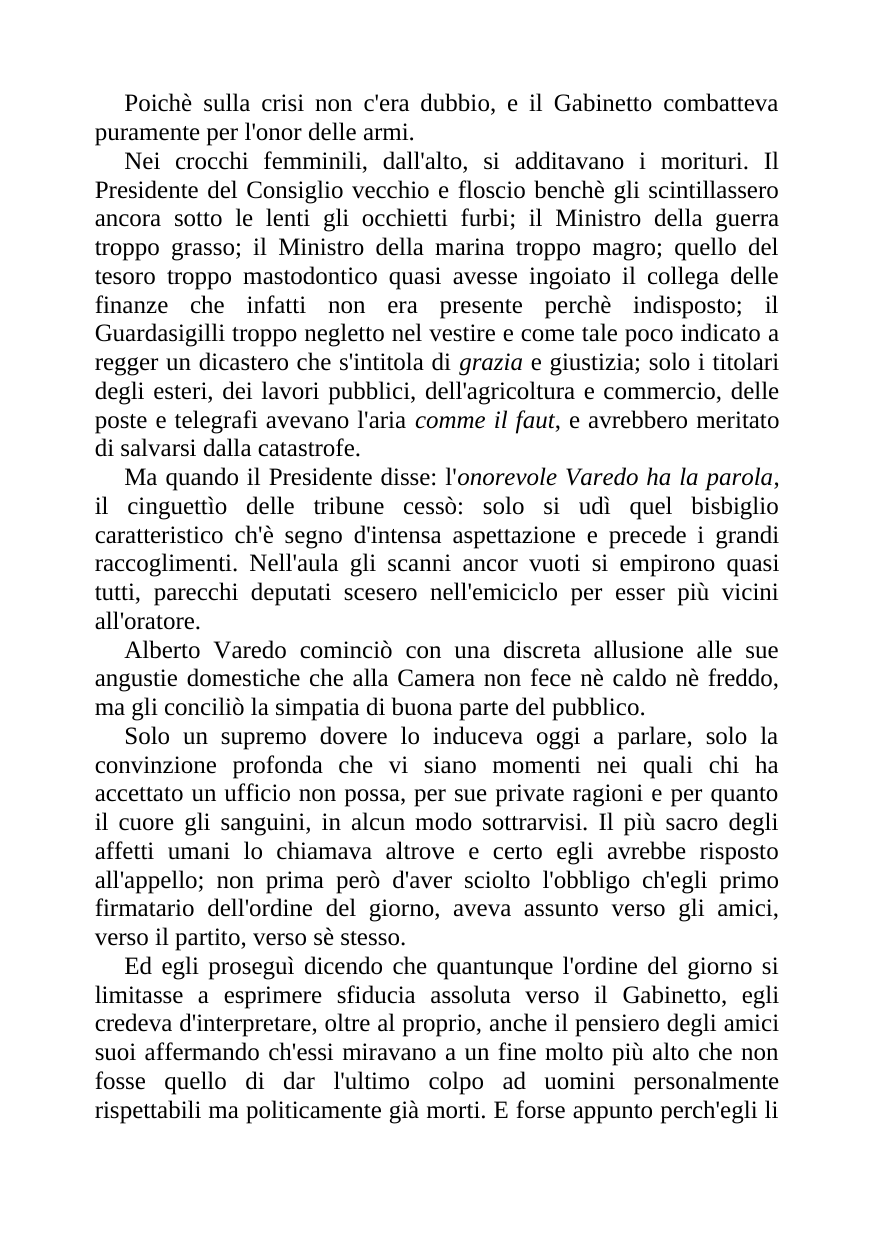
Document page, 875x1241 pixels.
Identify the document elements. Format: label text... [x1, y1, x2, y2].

text Ed egli proseguì dicendo che quantunque l'ordine del giorno si limitasse a esprimere sfiducia assoluta verso il Gabinetto, egli credeva d'interpretare, oltre al proprio, anche il pensiero degli amici suoi affermando ch'essi miravano a un fine molto più alto che non fosse quello di dar l'ultimo colpo ad uomini personalmente rispettabili ma politicamente già morti. E forse appunto perch'egli li [94, 951, 779, 1123]
text Nei crocchi femminili, dall'alto, si additavano i morituri. Il Presidente del Consiglio vecchio e floscio benchè gli scintillassero ancora sotto le lenti gli occhietti furbi; il Ministro della guerra troppo grasso; il Ministro della marina troppo magro; quello del tesoro troppo mastodontico quasi avesse ingoiato il collega delle finanze che infatti non era presente perchè indisposto; il Guardasigilli troppo negletto nel vestire e come tale poco indicato a regger un dicastero che s'intitola di grazia e giustizia; solo i titolari degli esteri, dei lavori pubblici, dell'agricoltura e commercio, delle poste e telegrafi avevano l'aria comme il faut, e avrebbero meritato di salvarsi dalla catastrofe. [94, 146, 779, 462]
text Alberto Varedo cominciò con una discreta allusione alle sue angustie domestiche che alla Camera non fece nè caldo nè freddo, ma gli conciliò la simpatia di buona parte del pubblico. [94, 635, 779, 721]
text Solo un supremo dovere lo induceva oggi a parlare, solo la convinzione profonda che vi siano momenti nei quali chi ha accettato un ufficio non possa, per sue private ragioni e per quanto il cuore gli sanguini, in alcun modo sottrarvisi. Il più sacro degli affetti umani lo chiamava altrove e certo egli avrebbe risposto all'appello; non prima però d'aver sciolto l'obbligo ch'egli primo firmatario dell'ordine del giorno, aveva assunto verso gli amici, verso il partito, verso sè stesso. [94, 721, 779, 951]
text Ma quando il Presidente disse: l'onorevole Varedo ha la parola, il cinguettìo delle tribune cessò: solo si udì quel bisbiglio caratteristico ch'è segno d'intensa aspettazione e precede i grandi raccoglimenti. Nell'aula gli scanni ancor vuoti si empirono quasi tutti, parecchi deputati scesero nell'emiciclo per esser più vicini all'oratore. [94, 462, 779, 635]
text Poichè sulla crisi non c'era dubbio, e il Gabinetto combatteva puramente per l'onor delle armi. [94, 88, 779, 146]
